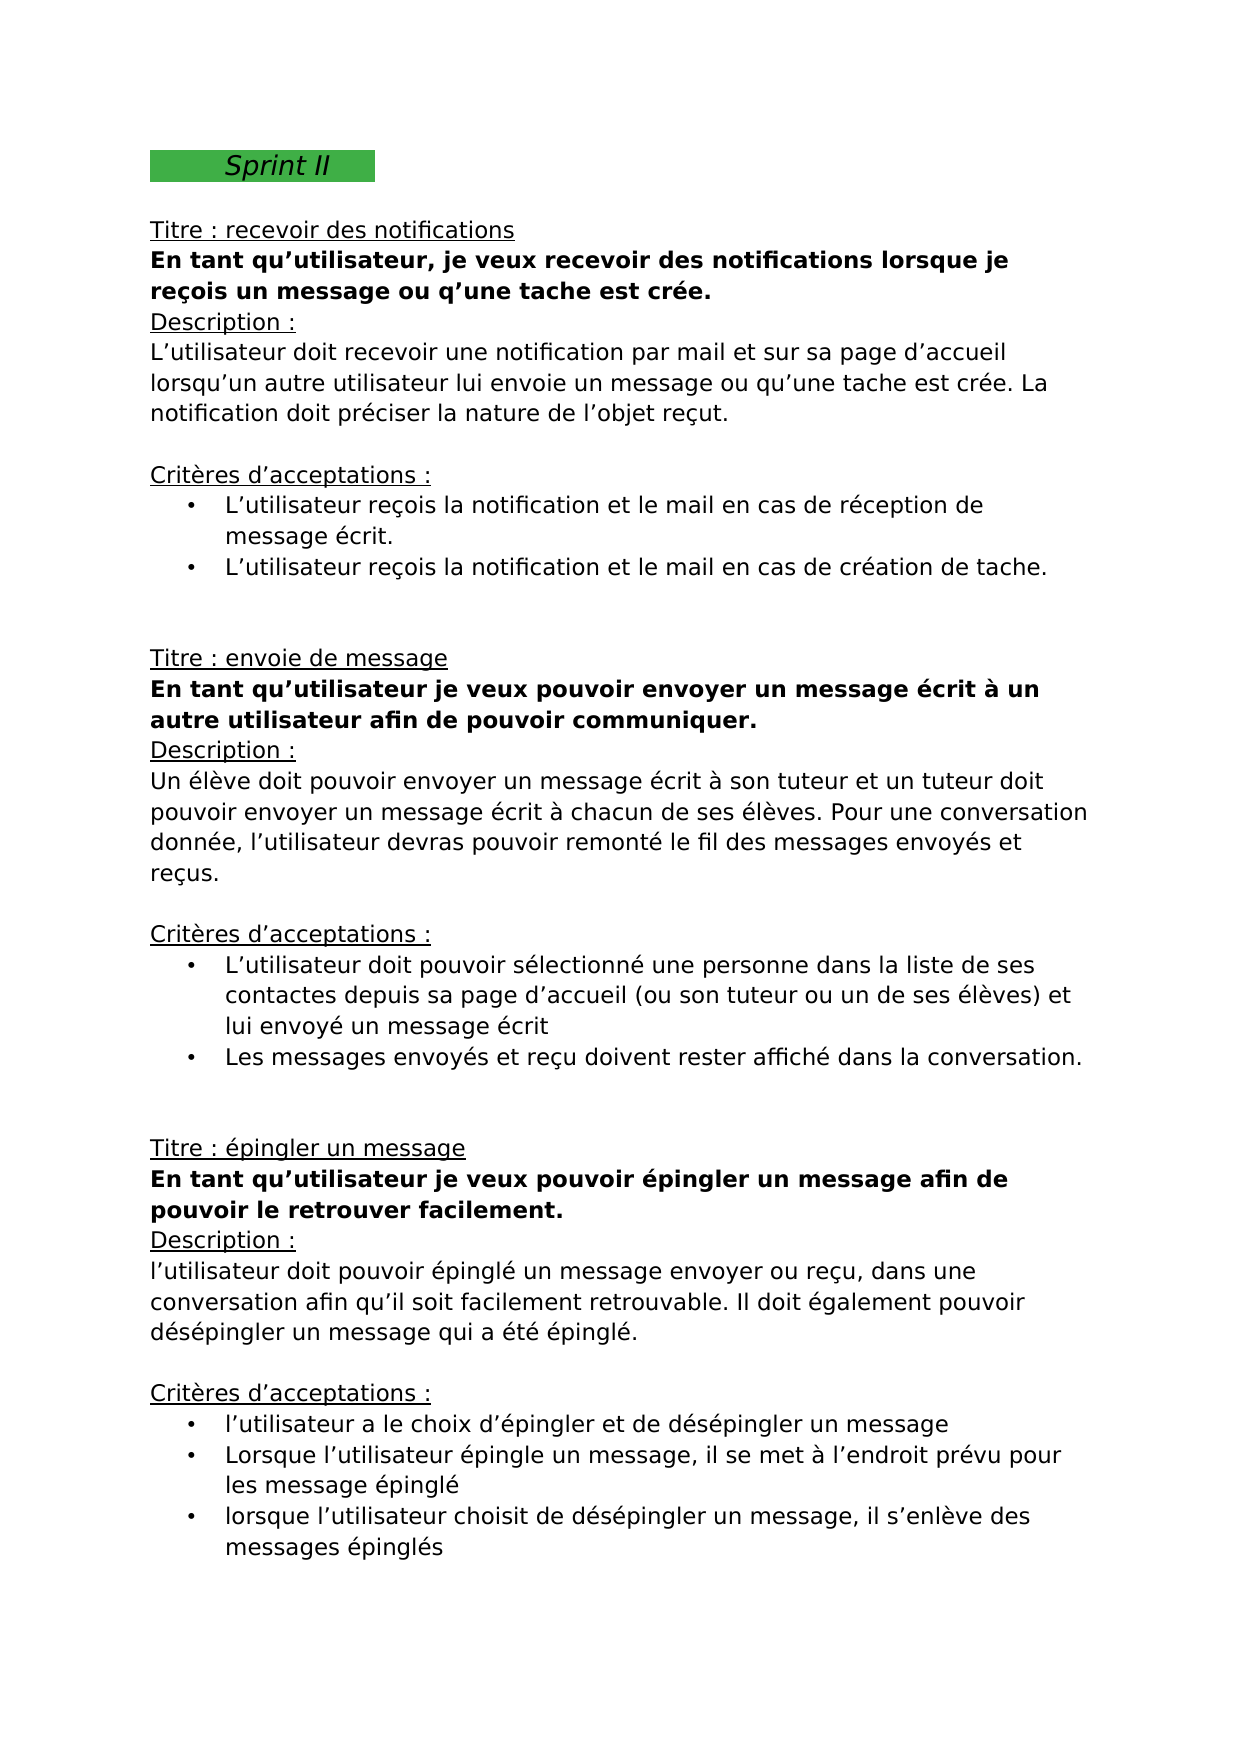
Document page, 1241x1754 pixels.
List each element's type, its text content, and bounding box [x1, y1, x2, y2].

text Titre : épingler un message [150, 1136, 1090, 1162]
list L’utilisateur reçois la notification et le mail en cas de création de tache. [187, 554, 1090, 580]
list Les messages envoyés et reçu doivent rester affiché dans la conversation. [187, 1044, 1090, 1070]
text Un élève doit pouvoir envoyer un message écrit à son tuteur et un tuteur doit pouvoir envoyer un message écrit à chacun de ses élèves. Pour une conversation donnée, l’utilisateur devras pouvoir remonté le fil des messages envoyés et reçus. [150, 768, 1090, 887]
list lorsque l’utilisateur choisit de désépingler un message, il s’enlève des messages épinglés [187, 1503, 1090, 1560]
text Critères d’acceptations : [150, 921, 1090, 948]
text Titre : recevoir des notifications [150, 217, 1090, 243]
text En tant qu’utilisateur je veux pouvoir envoyer un message écrit à un autre utilisateur afin de pouvoir communiquer. [150, 676, 1090, 733]
list L’utilisateur reçois la notification et le mail en cas de réception de message écrit. [187, 492, 1090, 550]
text En tant qu’utilisateur je veux pouvoir épingler un message afin de pouvoir le retrouver facilement. [150, 1166, 1090, 1223]
list l’utilisateur a le choix d’épingler et de désépingler un message [187, 1411, 1090, 1438]
text Description : [150, 309, 1090, 335]
text L’utilisateur doit recevoir une notification par mail et sur sa page d’accueil lorsqu’un autre utilisateur lui envoie un message ou qu’une tache est crée. La notification doit préciser la nature de l’objet reçut. [150, 339, 1090, 427]
list Lorsque l’utilisateur épingle un message, il se met à l’endroit prévu pour les message épinglé [187, 1442, 1090, 1499]
text l’utilisateur doit pouvoir épinglé un message envoyer ou reçu, dans une conversation afin qu’il soit facilement retrouvable. Il doit également pouvoir désépingler un message qui a été épinglé. [150, 1258, 1090, 1346]
text Description : [150, 1227, 1090, 1254]
text Critères d’acceptations : [150, 1381, 1090, 1407]
text Sprint II [150, 150, 1090, 182]
text Description : [150, 737, 1090, 764]
text En tant qu’utilisateur, je veux recevoir des notifications lorsque je reçois un message ou q’une tache est crée. [150, 247, 1090, 305]
text Critères d’acceptations : [150, 462, 1090, 488]
list L’utilisateur doit pouvoir sélectionné une personne dans la liste de ses contactes depuis sa page d’accueil (ou son tuteur ou un de ses élèves) et lui envoyé un message écrit [187, 952, 1090, 1040]
text Titre : envoie de message [150, 646, 1090, 672]
